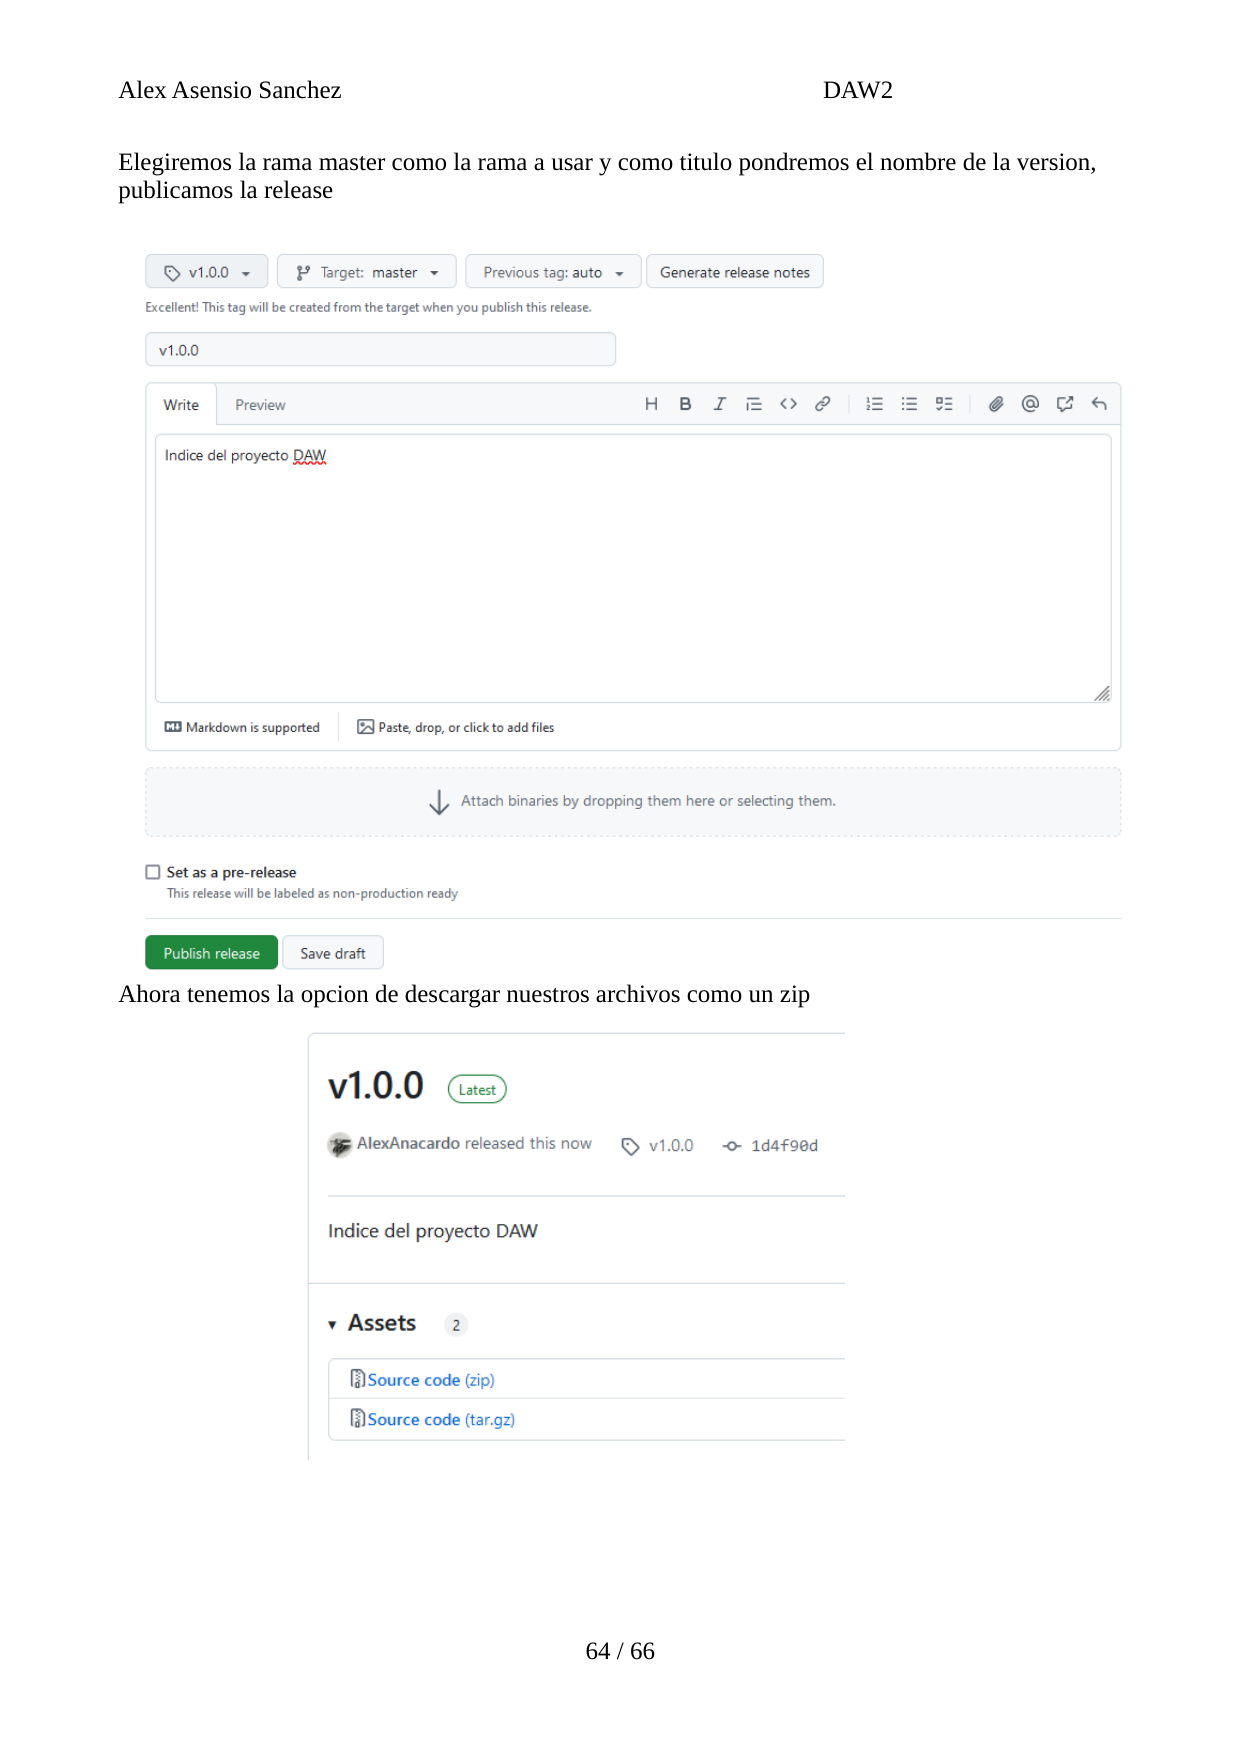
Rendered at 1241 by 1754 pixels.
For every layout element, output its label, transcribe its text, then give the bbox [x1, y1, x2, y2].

text Ahora tenemos la opcion de descargar nuestros archivos como un zip [118, 291, 1122, 1008]
text Elegiremos la rama master como la rama a usar y como titulo pondremos el nombre de la version, publicamos la release [118, 147, 1122, 204]
